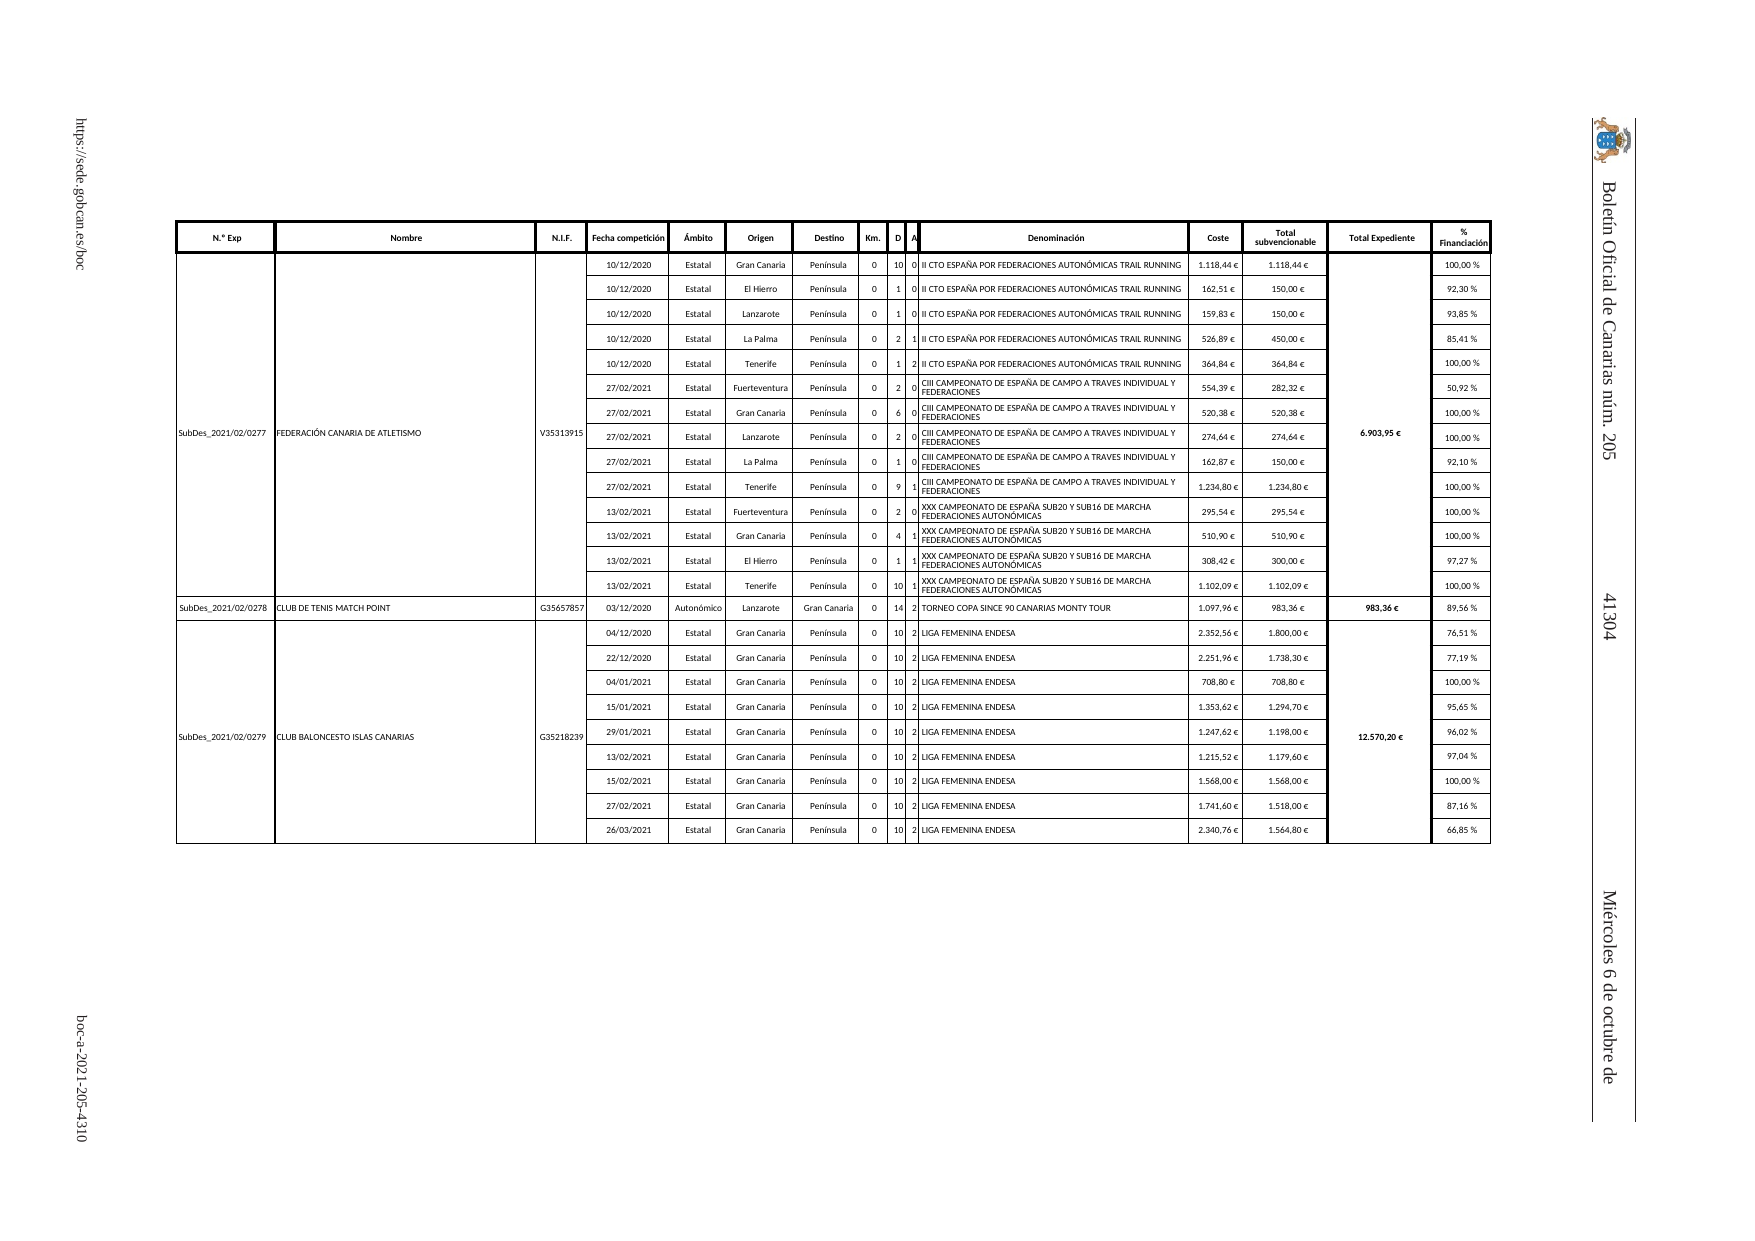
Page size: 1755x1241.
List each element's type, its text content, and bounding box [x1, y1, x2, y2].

table_cell Lanzarote [726, 597, 792, 620]
table_cell 13/02/2021 [587, 572, 668, 596]
table_cell 0 [906, 399, 918, 423]
table_cell 0 [859, 597, 887, 620]
table_cell 2 [906, 695, 918, 719]
table_cell 526,89 € [1189, 325, 1242, 349]
table_cell 0 [859, 621, 887, 645]
table_header Denominación [921, 223, 1187, 251]
table_cell 0 [859, 276, 887, 299]
table_cell II CTO ESPAÑA POR FEDERACIONES AUTONÓMICAS TRAIL RUNNING [919, 276, 1188, 299]
table_cell 1.102,09 € [1189, 572, 1242, 596]
table_cell Estatal [669, 572, 725, 596]
table_cell Estatal [669, 473, 725, 497]
table_cell Península [793, 325, 858, 349]
table_cell 13/02/2021 [587, 523, 668, 546]
table_cell LIGA FEMENINA ENDESA [919, 745, 1188, 768]
table_cell LIGA FEMENINA ENDESA [919, 819, 1188, 842]
table_cell 295,54 € [1189, 498, 1242, 522]
table_cell El Hierro [726, 276, 792, 299]
table_cell Gran Canaria [726, 794, 792, 818]
table_cell Fuerteventura [726, 375, 792, 398]
table_cell 22/12/2020 [587, 646, 668, 670]
table_cell CIII CAMPEONATO DE ESPAÑA DE CAMPO A TRAVES INDIVIDUAL Y FEDERACIONES [919, 449, 1188, 472]
table_cell 100,00 % [1433, 254, 1490, 275]
table_cell 27/02/2021 [587, 424, 668, 447]
table_cell 12.570,20 € [1329, 621, 1430, 842]
table_cell 9 [888, 473, 905, 497]
table_cell 0 [906, 276, 918, 299]
table_cell 2 [906, 819, 918, 842]
table_cell 10 [888, 254, 905, 275]
table_cell 1.234,80 € [1189, 473, 1242, 497]
table_cell Estatal [669, 794, 725, 818]
table_cell CIII CAMPEONATO DE ESPAÑA DE CAMPO A TRAVES INDIVIDUAL Y FEDERACIONES [919, 399, 1188, 423]
table_cell CLUB DE TENIS MATCH POINT [276, 597, 535, 620]
table_cell 1.102,09 € [1243, 572, 1326, 596]
table_cell 0 [859, 720, 887, 744]
table_cell 2 [906, 794, 918, 818]
table_cell 520,38 € [1243, 399, 1326, 423]
table_cell 0 [859, 399, 887, 423]
table_cell LIGA FEMENINA ENDESA [919, 671, 1188, 694]
table_cell 27/02/2021 [587, 449, 668, 472]
table_cell 2 [906, 671, 918, 694]
table_cell 03/12/2020 [587, 597, 668, 620]
table_cell 2 [906, 720, 918, 744]
table_cell 100,00 % [1433, 523, 1490, 546]
table_cell Gran Canaria [726, 770, 792, 793]
table_cell 1 [906, 473, 918, 497]
table_cell 0 [859, 671, 887, 694]
table_cell 1.234,80 € [1243, 473, 1326, 497]
table_cell 1.198,00 € [1243, 720, 1326, 744]
table_cell 10/12/2020 [587, 254, 668, 275]
table_cell Península [793, 523, 858, 546]
table_header N.º Exp [178, 223, 273, 251]
table_cell 26/03/2021 [587, 819, 668, 842]
table_cell 1 [888, 276, 905, 299]
table_cell 1.518,00 € [1243, 794, 1326, 818]
table_header Coste [1190, 223, 1241, 251]
table_cell 100,00 % [1433, 572, 1490, 596]
table_cell Estatal [669, 300, 725, 324]
table_cell 1.568,00 € [1243, 770, 1326, 793]
table_cell 450,00 € [1243, 325, 1326, 349]
table_cell 100,00 % [1433, 498, 1490, 522]
table_cell 0 [859, 473, 887, 497]
table_cell 100,00 % [1433, 399, 1490, 423]
table_cell Península [793, 375, 858, 398]
table_cell 97,04 % [1433, 745, 1490, 768]
table_cell 983,36 € [1329, 597, 1430, 620]
table_cell Estatal [669, 276, 725, 299]
table_cell Estatal [669, 745, 725, 768]
table_cell 10 [888, 770, 905, 793]
table_cell Gran Canaria [793, 597, 858, 620]
table_cell LIGA FEMENINA ENDESA [919, 646, 1188, 670]
table_cell 510,90 € [1243, 523, 1326, 546]
table_cell 364,84 € [1243, 350, 1326, 373]
table_cell 1 [906, 572, 918, 596]
table_cell 29/01/2021 [587, 720, 668, 744]
table_cell 14 [888, 597, 905, 620]
table_header Ámbito [670, 223, 724, 251]
table_cell 2 [906, 350, 918, 373]
table_cell Península [793, 720, 858, 744]
table_cell 308,42 € [1189, 547, 1242, 571]
table_cell 1 [906, 523, 918, 546]
table_cell 2 [906, 745, 918, 768]
text https://sede.gobcan.es/boc [73, 118, 90, 273]
table_cell FEDERACIÓN CANARIA DE ATLETISMO [276, 254, 535, 596]
table_cell 0 [859, 375, 887, 398]
text 41304 [1600, 593, 1621, 642]
table_header N.I.F. [537, 223, 585, 251]
table_cell Península [793, 350, 858, 373]
table_cell 27/02/2021 [587, 399, 668, 423]
table_cell 162,87 € [1189, 449, 1242, 472]
table_cell 92,30 % [1433, 276, 1490, 299]
table_cell Península [793, 646, 858, 670]
table_cell 1.564,80 € [1243, 819, 1326, 842]
table_cell Lanzarote [726, 424, 792, 447]
table_cell Estatal [669, 449, 725, 472]
table_cell 1.097,96 € [1189, 597, 1242, 620]
table_header Nombre [277, 223, 534, 251]
table_cell 13/02/2021 [587, 498, 668, 522]
table_cell 274,64 € [1243, 424, 1326, 447]
table_cell CIII CAMPEONATO DE ESPAÑA DE CAMPO A TRAVES INDIVIDUAL Y FEDERACIONES [919, 424, 1188, 447]
table_cell Estatal [669, 646, 725, 670]
table_cell 10 [888, 819, 905, 842]
table_header A [907, 223, 917, 251]
table_cell Península [793, 399, 858, 423]
table_cell 0 [859, 646, 887, 670]
table_cell 1.353,62 € [1189, 695, 1242, 719]
table_header Total Expediente [1329, 223, 1430, 251]
table_cell 10/12/2020 [587, 350, 668, 373]
table_cell 10 [888, 572, 905, 596]
table_cell Península [793, 254, 858, 275]
table_cell 15/01/2021 [587, 695, 668, 719]
table_cell 10 [888, 745, 905, 768]
table_cell 76,51 % [1433, 621, 1490, 645]
table_cell XXX CAMPEONATO DE ESPAÑA SUB20 Y SUB16 DE MARCHA FEDERACIONES AUTONÓMICAS [919, 523, 1188, 546]
table_cell 1.215,52 € [1189, 745, 1242, 768]
table_cell Estatal [669, 695, 725, 719]
table_cell 2 [906, 597, 918, 620]
table_cell Estatal [669, 498, 725, 522]
table_cell 0 [859, 449, 887, 472]
table_cell 1.247,62 € [1189, 720, 1242, 744]
table_cell 2.340,76 € [1189, 819, 1242, 842]
table_cell 96,02 % [1433, 720, 1490, 744]
table_cell 162,51 € [1189, 276, 1242, 299]
table_cell Península [793, 473, 858, 497]
table_cell 1.800,00 € [1243, 621, 1326, 645]
table_cell 2 [906, 646, 918, 670]
table_cell V35313915 [536, 254, 586, 596]
text Miércoles 6 de octubre de 2021 [1598, 890, 1621, 1124]
table_cell SubDes_2021/02/0278 [177, 597, 274, 620]
table_header Destino [794, 223, 857, 251]
table_cell 2 [906, 621, 918, 645]
table_cell 10/12/2020 [587, 300, 668, 324]
table_cell 100,00 % [1433, 671, 1490, 694]
table_cell 0 [859, 770, 887, 793]
table_cell 85,41 % [1433, 325, 1490, 349]
table_cell 10 [888, 720, 905, 744]
table_cell 2 [888, 375, 905, 398]
table_cell 10 [888, 646, 905, 670]
table_cell 150,00 € [1243, 300, 1326, 324]
table_cell 2 [888, 424, 905, 447]
table_cell SubDes_2021/02/0279 [177, 621, 274, 842]
table_cell 159,83 € [1189, 300, 1242, 324]
table_cell 1.118,44 € [1189, 254, 1242, 275]
table_cell 0 [859, 325, 887, 349]
table_cell II CTO ESPAÑA POR FEDERACIONES AUTONÓMICAS TRAIL RUNNING [919, 325, 1188, 349]
table_cell 0 [859, 794, 887, 818]
table_cell Estatal [669, 325, 725, 349]
table_cell 13/02/2021 [587, 547, 668, 571]
table_cell 0 [859, 819, 887, 842]
table_cell LIGA FEMENINA ENDESA [919, 770, 1188, 793]
table_cell Gran Canaria [726, 720, 792, 744]
table_cell 2.352,56 € [1189, 621, 1242, 645]
table_cell Gran Canaria [726, 254, 792, 275]
table_cell Estatal [669, 399, 725, 423]
table_cell 10 [888, 794, 905, 818]
table_cell Gran Canaria [726, 646, 792, 670]
table_cell 10 [888, 695, 905, 719]
table_cell Estatal [669, 770, 725, 793]
table_cell II CTO ESPAÑA POR FEDERACIONES AUTONÓMICAS TRAIL RUNNING [919, 254, 1188, 275]
table_cell 983,36 € [1243, 597, 1326, 620]
table_cell 364,84 € [1189, 350, 1242, 373]
table_cell 15/02/2021 [587, 770, 668, 793]
table_cell 1 [888, 300, 905, 324]
table_cell 87,16 % [1433, 794, 1490, 818]
text Boletín Oficial de Canarias núm. 205 [1599, 181, 1621, 462]
table_cell 708,80 € [1189, 671, 1242, 694]
table_cell 13/02/2021 [587, 745, 668, 768]
table_cell 10/12/2020 [587, 325, 668, 349]
table_cell 10 [888, 621, 905, 645]
table_cell CLUB BALONCESTO ISLAS CANARIAS [276, 621, 535, 842]
table_cell El Hierro [726, 547, 792, 571]
table_cell 2 [888, 325, 905, 349]
table_cell Península [793, 770, 858, 793]
table_cell Península [793, 671, 858, 694]
table_cell SubDes_2021/02/0277 [177, 254, 274, 596]
table_cell 1 [906, 325, 918, 349]
table_cell 0 [859, 745, 887, 768]
table_cell 0 [859, 547, 887, 571]
table_cell 04/01/2021 [587, 671, 668, 694]
table_cell Estatal [669, 350, 725, 373]
table_cell Estatal [669, 621, 725, 645]
table_cell Estatal [669, 671, 725, 694]
table_cell 0 [906, 254, 918, 275]
table_cell 1 [888, 547, 905, 571]
table_cell Tenerife [726, 350, 792, 373]
table_cell 27/02/2021 [587, 473, 668, 497]
table_cell 0 [859, 572, 887, 596]
table_cell LIGA FEMENINA ENDESA [919, 621, 1188, 645]
table_cell 1.294,70 € [1243, 695, 1326, 719]
table_cell Península [793, 449, 858, 472]
table_cell 0 [906, 424, 918, 447]
table_cell Gran Canaria [726, 399, 792, 423]
table_header % Financiación [1433, 223, 1489, 251]
table_cell 150,00 € [1243, 449, 1326, 472]
table_cell Autonómico [669, 597, 725, 620]
table_cell 27/02/2021 [587, 794, 668, 818]
table_cell Península [793, 300, 858, 324]
table_cell Península [793, 745, 858, 768]
table_cell 0 [859, 300, 887, 324]
table_cell 520,38 € [1189, 399, 1242, 423]
table_cell 95,65 % [1433, 695, 1490, 719]
table_cell 1.741,60 € [1189, 794, 1242, 818]
table_cell 100,00 % [1433, 770, 1490, 793]
table_cell 2 [888, 498, 905, 522]
table_header Km. [860, 223, 886, 251]
table_cell Gran Canaria [726, 523, 792, 546]
table_cell 0 [859, 254, 887, 275]
table_cell 0 [906, 498, 918, 522]
table_cell Lanzarote [726, 300, 792, 324]
table_cell Península [793, 424, 858, 447]
table_cell 274,64 € [1189, 424, 1242, 447]
table_header Fecha competición [588, 223, 667, 251]
table_cell 0 [906, 375, 918, 398]
table_cell Península [793, 695, 858, 719]
table_cell La Palma [726, 449, 792, 472]
table_cell 1.118,44 € [1243, 254, 1326, 275]
table_cell XXX CAMPEONATO DE ESPAÑA SUB20 Y SUB16 DE MARCHA FEDERACIONES AUTONÓMICAS [919, 498, 1188, 522]
table_cell 0 [906, 300, 918, 324]
table_cell Península [793, 621, 858, 645]
table_cell 0 [859, 350, 887, 373]
table_cell II CTO ESPAÑA POR FEDERACIONES AUTONÓMICAS TRAIL RUNNING [919, 350, 1188, 373]
table_cell 100,00 % [1433, 473, 1490, 497]
table_cell 1 [906, 547, 918, 571]
table_cell Península [793, 547, 858, 571]
table_cell Península [793, 819, 858, 842]
table_cell 554,39 € [1189, 375, 1242, 398]
table_cell Estatal [669, 523, 725, 546]
table_cell Península [793, 794, 858, 818]
table_cell Fuerteventura [726, 498, 792, 522]
table_cell 10 [888, 671, 905, 694]
table_cell 100,00 % [1433, 350, 1490, 373]
table_cell 27/02/2021 [587, 375, 668, 398]
table_cell 150,00 € [1243, 276, 1326, 299]
table_cell CIII CAMPEONATO DE ESPAÑA DE CAMPO A TRAVES INDIVIDUAL Y FEDERACIONES [919, 375, 1188, 398]
table_cell 92,10 % [1433, 449, 1490, 472]
table_header D [889, 223, 904, 251]
table_cell Gran Canaria [726, 745, 792, 768]
table_cell 300,00 € [1243, 547, 1326, 571]
table_cell 708,80 € [1243, 671, 1326, 694]
table_cell 50,92 % [1433, 375, 1490, 398]
table_cell 0 [859, 424, 887, 447]
table_cell 0 [859, 498, 887, 522]
table_header Origen [727, 223, 791, 251]
table_cell 1 [888, 449, 905, 472]
table_header Total subvencionable [1244, 223, 1326, 251]
table_cell CIII CAMPEONATO DE ESPAÑA DE CAMPO A TRAVES INDIVIDUAL Y FEDERACIONES [919, 473, 1188, 497]
table_cell 1 [888, 350, 905, 373]
table_cell Tenerife [726, 572, 792, 596]
table_cell XXX CAMPEONATO DE ESPAÑA SUB20 Y SUB16 DE MARCHA FEDERACIONES AUTONÓMICAS [919, 547, 1188, 571]
table_cell 6 [888, 399, 905, 423]
table_cell Península [793, 498, 858, 522]
table_cell Península [793, 276, 858, 299]
table_cell Estatal [669, 375, 725, 398]
table_cell Tenerife [726, 473, 792, 497]
table_cell Gran Canaria [726, 671, 792, 694]
table_cell Estatal [669, 424, 725, 447]
table_cell LIGA FEMENINA ENDESA [919, 794, 1188, 818]
table_cell II CTO ESPAÑA POR FEDERACIONES AUTONÓMICAS TRAIL RUNNING [919, 300, 1188, 324]
table_cell 282,32 € [1243, 375, 1326, 398]
table_cell Península [793, 572, 858, 596]
table_cell 0 [906, 449, 918, 472]
table_cell Gran Canaria [726, 695, 792, 719]
table_cell Estatal [669, 720, 725, 744]
table_cell LIGA FEMENINA ENDESA [919, 720, 1188, 744]
table_cell 510,90 € [1189, 523, 1242, 546]
table_cell 0 [859, 523, 887, 546]
table_cell 04/12/2020 [587, 621, 668, 645]
table_cell La Palma [726, 325, 792, 349]
table_cell G35218239 [536, 621, 586, 842]
table_cell 6.903,95 € [1329, 254, 1430, 596]
table_cell 66,85 % [1433, 819, 1490, 842]
table_cell 77,19 % [1433, 646, 1490, 670]
table_cell 2.251,96 € [1189, 646, 1242, 670]
text boc-a-2021-205-4310 [74, 1016, 91, 1145]
table_cell Estatal [669, 819, 725, 842]
table_cell Gran Canaria [726, 621, 792, 645]
table_cell 1.738,30 € [1243, 646, 1326, 670]
table_cell Estatal [669, 547, 725, 571]
table_cell G35657857 [536, 597, 586, 620]
table_cell 1.179,60 € [1243, 745, 1326, 768]
table_cell 1.568,00 € [1189, 770, 1242, 793]
table_cell 100,00 % [1433, 424, 1490, 447]
table_cell 10/12/2020 [587, 276, 668, 299]
table_cell 97,27 % [1433, 547, 1490, 571]
table_cell Gran Canaria [726, 819, 792, 842]
table_cell 4 [888, 523, 905, 546]
table_cell 0 [859, 695, 887, 719]
table_cell XXX CAMPEONATO DE ESPAÑA SUB20 Y SUB16 DE MARCHA FEDERACIONES AUTONÓMICAS [919, 572, 1188, 596]
table_cell LIGA FEMENINA ENDESA [919, 695, 1188, 719]
table_cell TORNEO COPA SINCE 90 CANARIAS MONTY TOUR [919, 597, 1188, 620]
table_cell 89,56 % [1433, 597, 1490, 620]
table_cell 93,85 % [1433, 300, 1490, 324]
table_cell 2 [906, 770, 918, 793]
table_cell 295,54 € [1243, 498, 1326, 522]
table_cell Estatal [669, 254, 725, 275]
